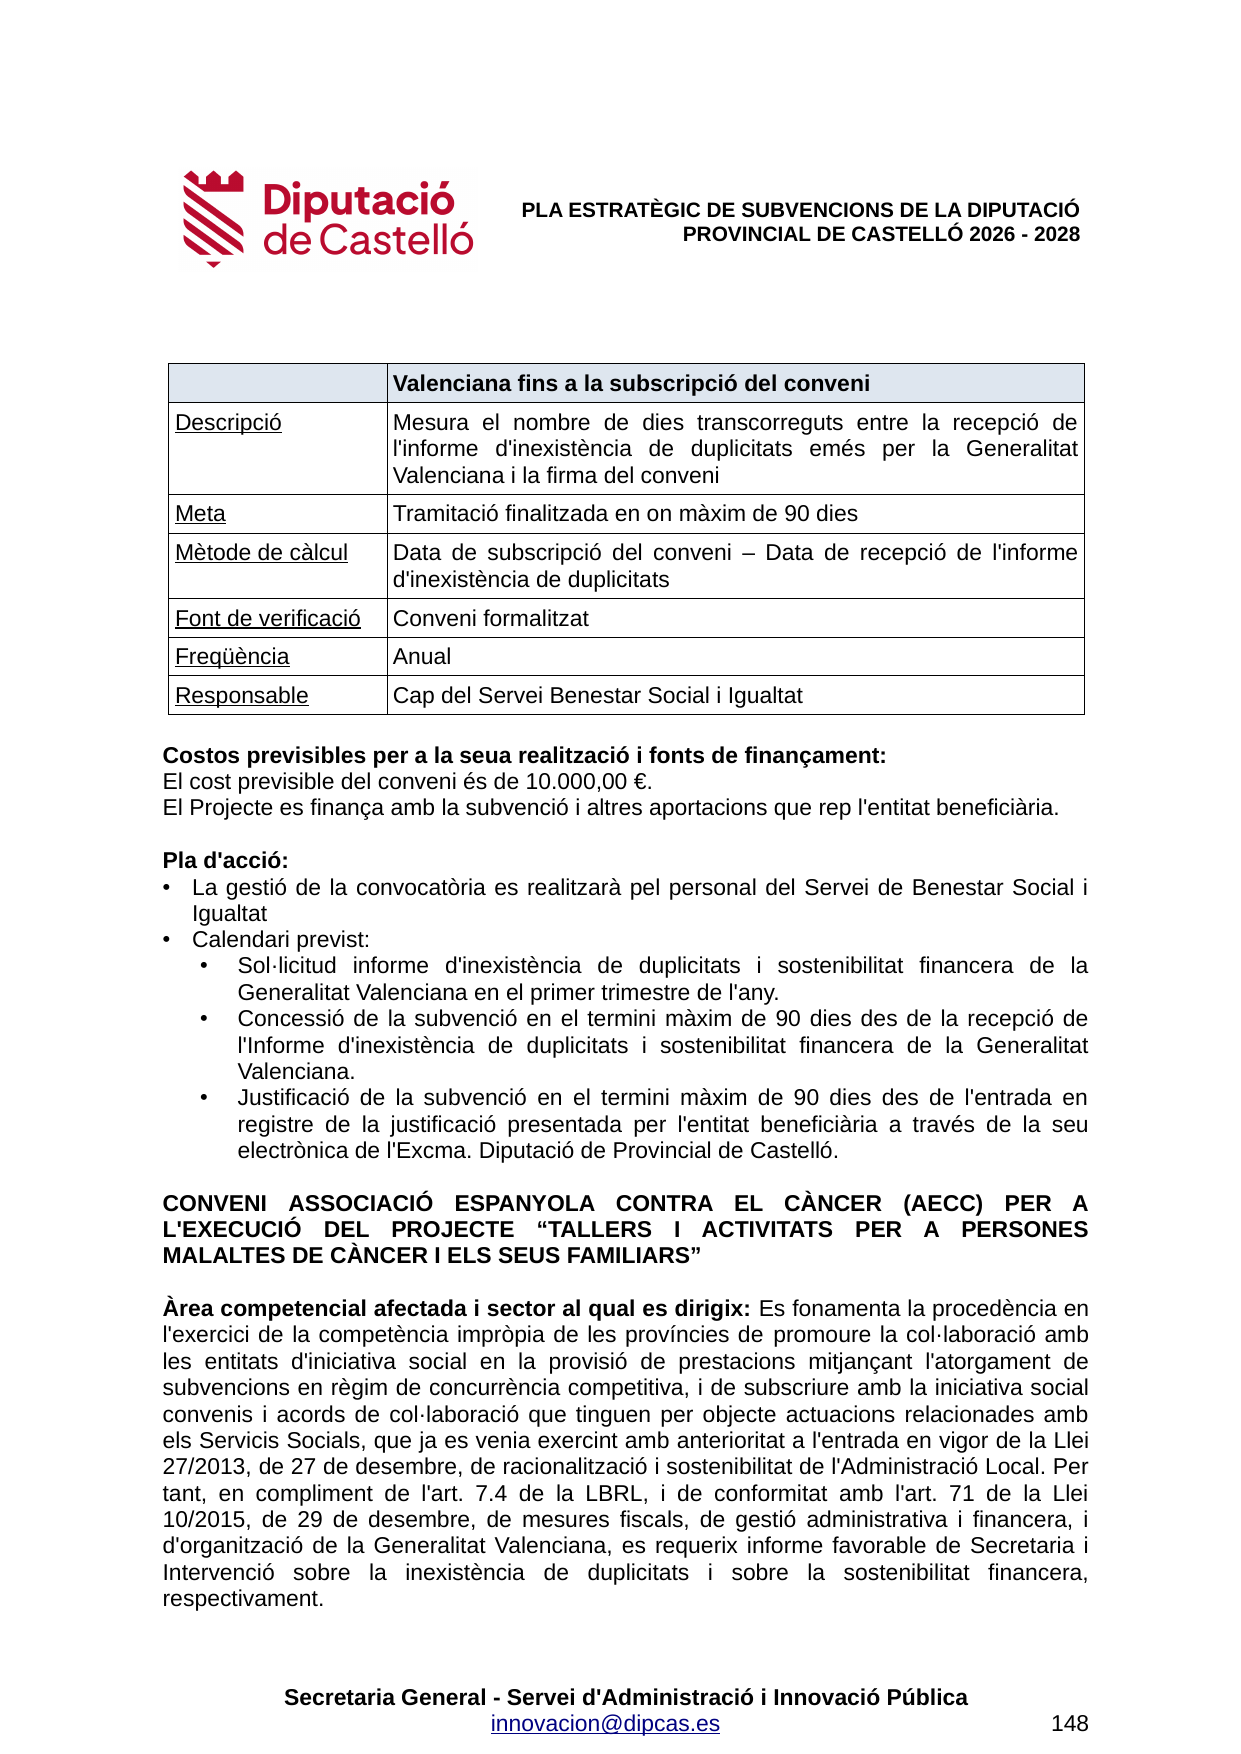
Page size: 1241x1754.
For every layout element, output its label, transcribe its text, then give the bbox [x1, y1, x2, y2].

table_cell Descripció [169, 403, 387, 494]
text El cost previsible del conveni és de 10.000,00 €. [162, 768, 1089, 794]
table_cell Anual [388, 638, 1084, 675]
text El Projecte es finança amb la subvenció i altres aportacions que rep l'entitat beneficiària. [162, 794, 1089, 821]
list Calendari previst: [162, 926, 1089, 952]
table_cell Font de verificació [169, 599, 387, 637]
text Pla d'acció: [162, 847, 1089, 873]
picture [178, 167, 478, 272]
list La gestió de la convocatòria es realitzarà pel personal del Servei de Benestar Social i Igualtat [162, 873, 1089, 926]
text Costos previsibles per a la seua realització i fonts de finançament: [162, 742, 1089, 768]
list Sol·licitud informe d'inexistència de duplicitats i sostenibilitat financera de la Generalitat Valenciana en el primer trimestre de l'any. [200, 952, 1089, 1005]
table_cell Tramitació finalitzada en on màxim de 90 dies [388, 495, 1084, 532]
text CONVENI ASSOCIACIÓ ESPANYOLA CONTRA EL CÀNCER (AECC) PER A L'EXECUCIÓ DEL PROJECTE “TALLERS I ACTIVITATS PER A PERSONES MALALTES DE CÀNCER I ELS SEUS FAMILIARS” [162, 1190, 1089, 1269]
list Concessió de la subvenció en el termini màxim de 90 dies des de la recepció de l'Informe d'inexistència de duplicitats i sostenibilitat financera de la Generalitat Valenciana. [200, 1005, 1089, 1084]
list Justificació de la subvenció en el termini màxim de 90 dies des de l'entrada en registre de la justificació presentada per l'entitat beneficiària a través de la seu electrònica de l'Excma. Diputació de Provincial de Castelló. [200, 1084, 1089, 1163]
table_cell Data de subscripció del conveni – Data de recepció de l'informe d'inexistència de duplicitats [388, 534, 1084, 598]
table_cell Conveni formalitzat [388, 599, 1084, 637]
table_cell Cap del Servei Benestar Social i Igualtat [388, 676, 1084, 714]
table_cell Responsable [169, 676, 387, 714]
table_header Valenciana fins a la subscripció del conveni [388, 364, 1084, 402]
table_header [169, 364, 387, 402]
table_cell Mesura el nombre de dies transcorreguts entre la recepció de l'informe d'inexistència de duplicitats emés per la Generalitat Valenciana i la firma del conveni [388, 403, 1084, 494]
table_cell Meta [169, 495, 387, 532]
text Àrea competencial afectada i sector al qual es dirigix: Es fonamenta la procedència en l'exercici de la competència impròpia de les províncies de promoure la col·laboració amb les entitats d'iniciativa social en la provisió de prestacions mitjançant l'atorgament de subvencions en règim de concurrència competitiva, i de subscriure amb la iniciativa social convenis i acords de col·laboració que tinguen per objecte actuacions relacionades amb els Servicis Socials, que ja es venia exercint amb anterioritat a l'entrada en vigor de la Llei 27/2013, de 27 de desembre, de racionalització i sostenibilitat de l'Administració Local. Per tant, en compliment de l'art. 7.4 de la LBRL, i de conformitat amb l'art. 71 de la Llei 10/2015, de 29 de desembre, de mesures fiscals, de gestió administrativa i financera, i d'organització de la Generalitat Valenciana, es requerix informe favorable de Secretaria i Intervenció sobre la inexistència de duplicitats i sobre la sostenibilitat financera, respectivament. [162, 1295, 1089, 1611]
table_cell Mètode de càlcul [169, 534, 387, 598]
table_cell Freqüència [169, 638, 387, 675]
